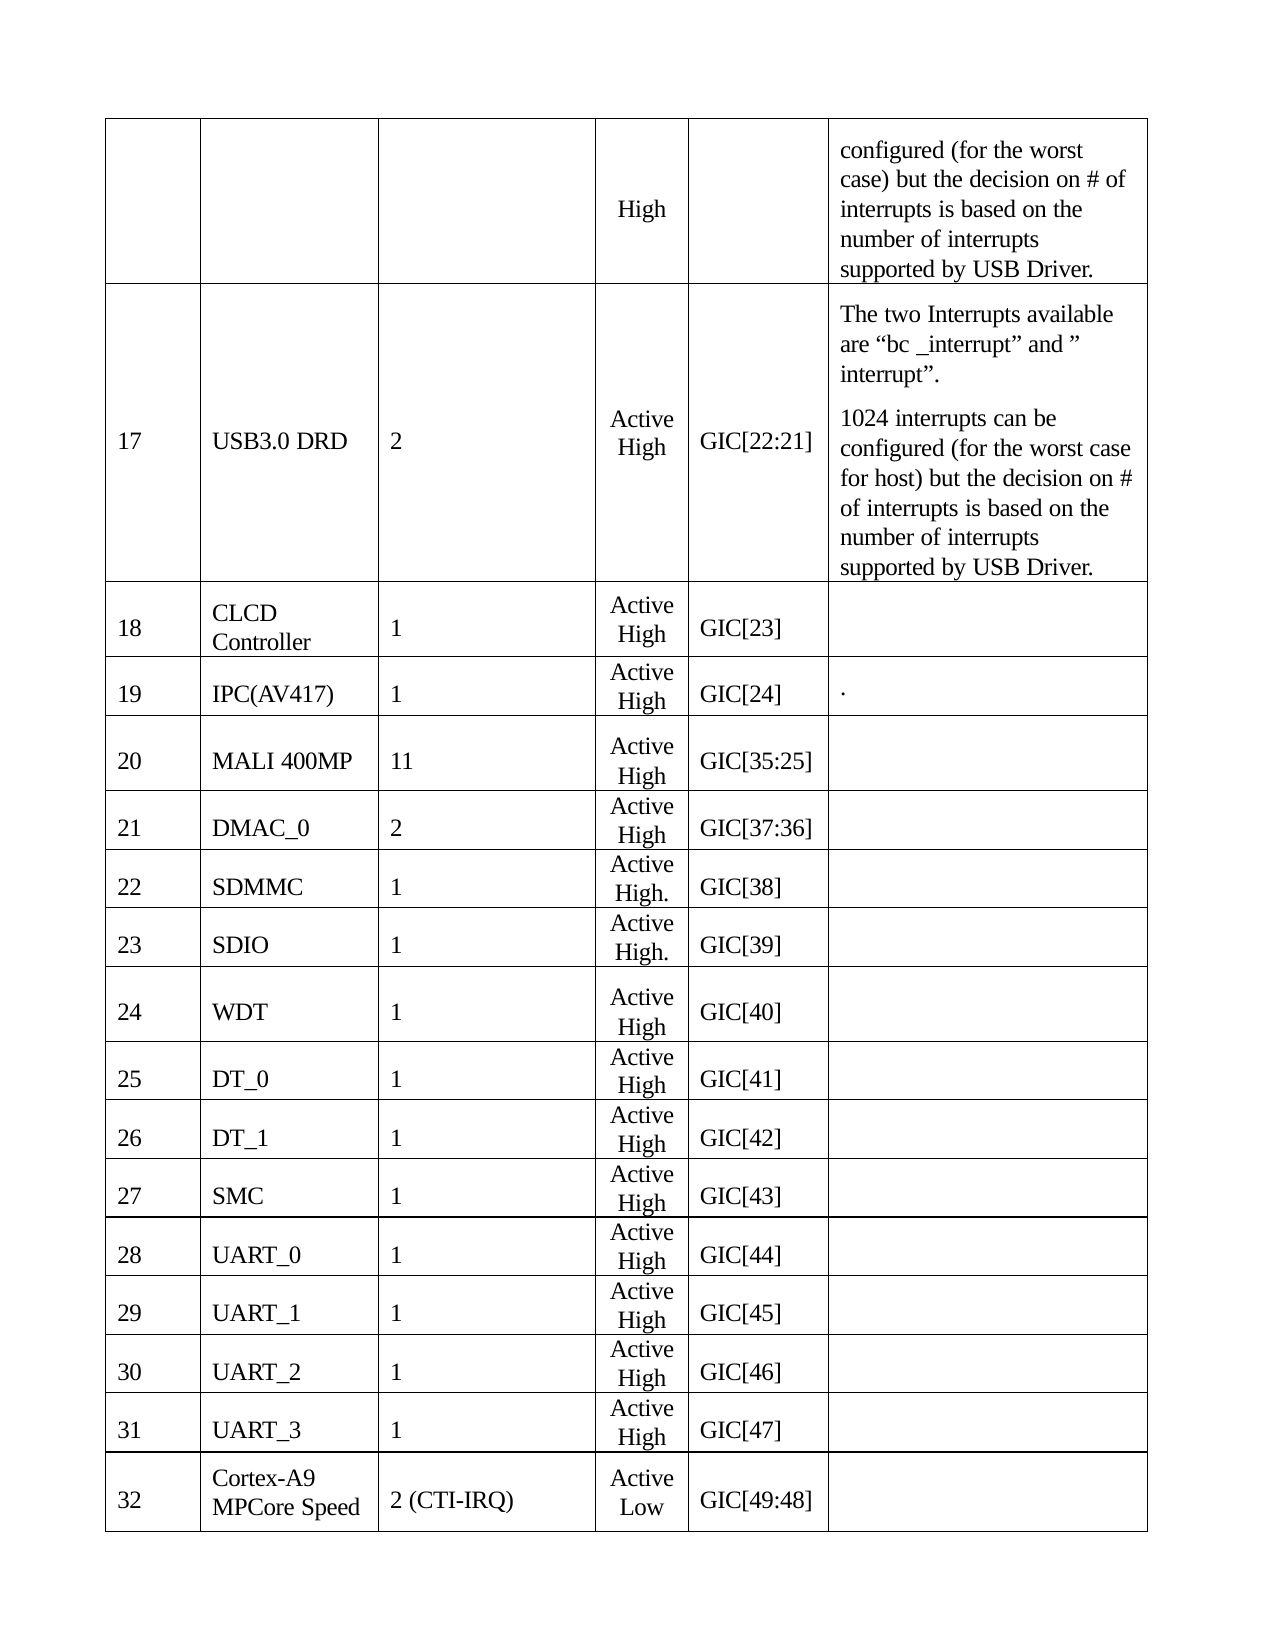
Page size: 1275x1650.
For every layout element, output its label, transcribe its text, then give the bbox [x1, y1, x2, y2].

table_cell Active High [596, 1335, 688, 1392]
table_header GIC[49:48] [689, 1453, 828, 1531]
table_cell GIC[45] [689, 1276, 828, 1333]
table_cell GIC[42] [689, 1100, 828, 1158]
table_cell Active High [596, 284, 688, 581]
table_cell GIC[47] [689, 1393, 828, 1451]
table_header High [596, 119, 688, 283]
table_cell SMC [201, 1159, 378, 1216]
table_cell 1 [379, 1100, 595, 1158]
table_cell CLCD Controller [201, 582, 378, 656]
table_cell [829, 1276, 1147, 1333]
table_cell WDT [201, 967, 378, 1041]
table_cell 1 [379, 1393, 595, 1451]
table_cell UART_3 [201, 1393, 378, 1451]
table_cell 2 [379, 284, 595, 581]
table_cell 1 [379, 967, 595, 1041]
table_cell Active High [596, 1100, 688, 1158]
table_cell 11 [379, 716, 595, 790]
table_header Cortex-A9 MPCore Speed [201, 1453, 378, 1531]
table_header 32 [106, 1453, 200, 1531]
table_cell 25 [106, 1042, 200, 1099]
table_cell DMAC_0 [201, 791, 378, 848]
table_cell 23 [106, 908, 200, 966]
table_cell [829, 850, 1147, 907]
table_cell 29 [106, 1276, 200, 1333]
table_cell [829, 1218, 1147, 1275]
table_cell [829, 791, 1147, 848]
table_header 2 (CTI-IRQ) [379, 1453, 595, 1531]
table_cell 1 [379, 908, 595, 966]
table_cell Active High [596, 967, 688, 1041]
table_cell 1 [379, 1276, 595, 1333]
table_cell 18 [106, 582, 200, 656]
table_cell GIC[40] [689, 967, 828, 1041]
table_header [106, 119, 200, 283]
table_header [201, 119, 378, 283]
table_cell The two Interrupts available are “bc _interrupt” and ” interrupt”. 1024 interrupts can be configured (for the worst case for host) but the decision on # of interrupts is based on the number of interrupts supported by USB Driver. [829, 284, 1147, 581]
table_cell MALI 400MP [201, 716, 378, 790]
table_cell 1 [379, 1159, 595, 1216]
table_cell Active High [596, 1159, 688, 1216]
table_cell DT_0 [201, 1042, 378, 1099]
table_cell UART_0 [201, 1218, 378, 1275]
table_cell Active High [596, 791, 688, 848]
table_cell 1 [379, 582, 595, 656]
table_cell GIC[37:36] [689, 791, 828, 848]
table_cell GIC[46] [689, 1335, 828, 1392]
table_cell . [829, 657, 1147, 715]
table_cell 27 [106, 1159, 200, 1216]
table_cell 19 [106, 657, 200, 715]
table_cell GIC[23] [689, 582, 828, 656]
table_cell SDIO [201, 908, 378, 966]
table_cell 28 [106, 1218, 200, 1275]
table_cell Active High [596, 1218, 688, 1275]
table_cell [829, 582, 1147, 656]
table_header Active Low [596, 1453, 688, 1531]
table_cell Active High [596, 657, 688, 715]
table_cell [829, 1042, 1147, 1099]
table_header [829, 1453, 1147, 1531]
table_cell [829, 967, 1147, 1041]
table_cell UART_2 [201, 1335, 378, 1392]
table_cell 21 [106, 791, 200, 848]
table_cell 30 [106, 1335, 200, 1392]
table_cell Active High [596, 716, 688, 790]
table_cell USB3.0 DRD [201, 284, 378, 581]
table_cell GIC[44] [689, 1218, 828, 1275]
table_cell [829, 716, 1147, 790]
table_cell [829, 1100, 1147, 1158]
table_cell [829, 1393, 1147, 1451]
table_cell DT_1 [201, 1100, 378, 1158]
table_cell GIC[41] [689, 1042, 828, 1099]
table_header [689, 119, 828, 283]
table_cell 1 [379, 1335, 595, 1392]
table_cell 24 [106, 967, 200, 1041]
table_header configured (for the worst case) but the decision on # of interrupts is based on the number of interrupts supported by USB Driver. [829, 119, 1147, 283]
table_header [379, 119, 595, 283]
table_cell GIC[43] [689, 1159, 828, 1216]
table_cell Active High [596, 1393, 688, 1451]
table_cell GIC[35:25] [689, 716, 828, 790]
table_cell 31 [106, 1393, 200, 1451]
table_cell Active High. [596, 908, 688, 966]
table_cell GIC[39] [689, 908, 828, 966]
table_cell [829, 1335, 1147, 1392]
table_cell 2 [379, 791, 595, 848]
table_cell Active High [596, 1042, 688, 1099]
table_cell IPC(AV417) [201, 657, 378, 715]
table_cell 22 [106, 850, 200, 907]
table_cell GIC[22:21] [689, 284, 828, 581]
table_cell 1 [379, 1218, 595, 1275]
table_cell UART_1 [201, 1276, 378, 1333]
table_cell SDMMC [201, 850, 378, 907]
table_cell 17 [106, 284, 200, 581]
table_cell [829, 1159, 1147, 1216]
table_cell Active High [596, 582, 688, 656]
table_cell Active High [596, 1276, 688, 1333]
table_cell 1 [379, 1042, 595, 1099]
table_cell GIC[24] [689, 657, 828, 715]
table_cell 1 [379, 850, 595, 907]
table_cell GIC[38] [689, 850, 828, 907]
table_cell 26 [106, 1100, 200, 1158]
table_cell 1 [379, 657, 595, 715]
table_cell [829, 908, 1147, 966]
table_cell 20 [106, 716, 200, 790]
table_cell Active High. [596, 850, 688, 907]
